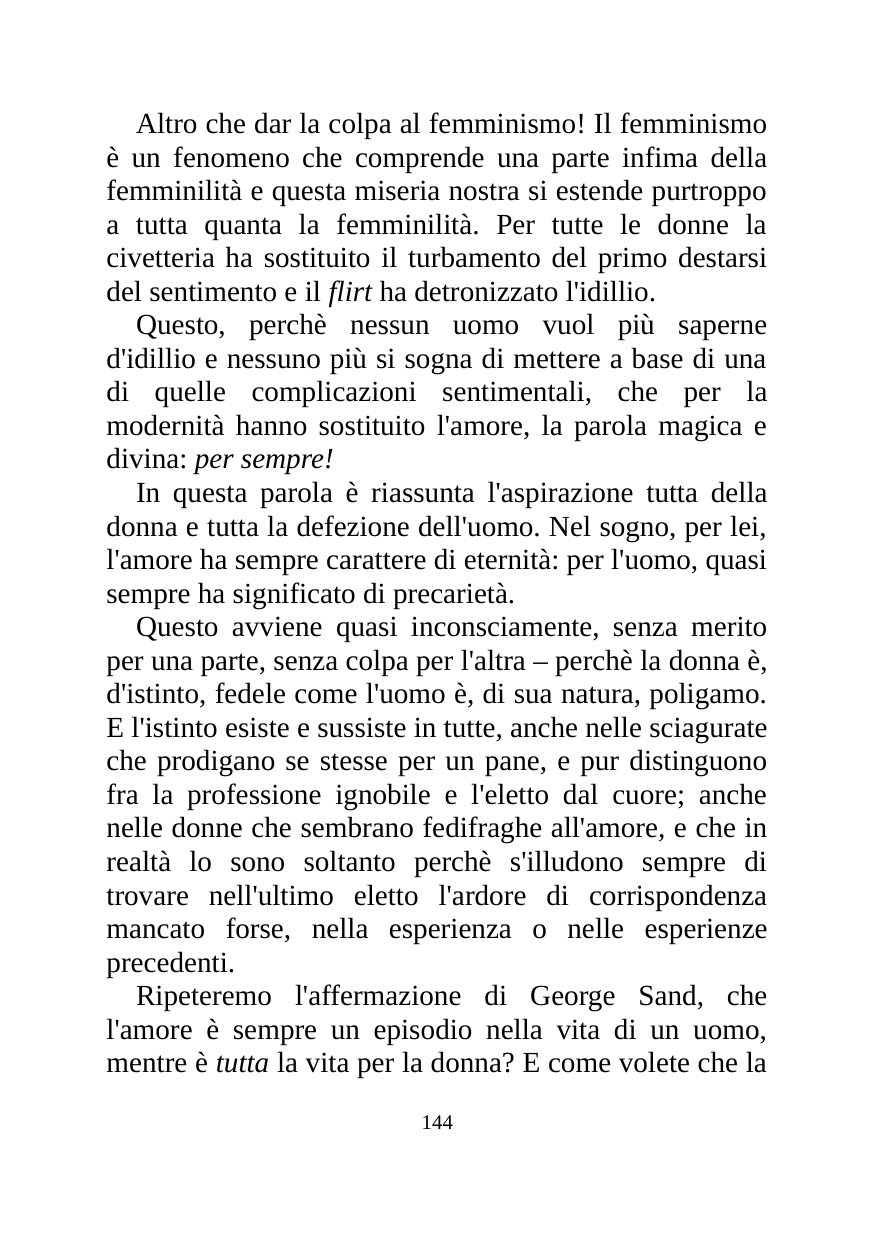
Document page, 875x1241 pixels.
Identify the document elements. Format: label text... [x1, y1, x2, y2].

text Questo, perchè nessun uomo vuol più saperne d'idillio e nessuno più si sogna di mettere a base di una di quelle complicazioni sentimentali, che per la modernità hanno sostituito l'amore, la parola magica e divina: per sempre! [106, 307, 768, 475]
text In questa parola è riassunta l'aspirazione tutta della donna e tutta la defezione dell'uomo. Nel sogno, per lei, l'amore ha sempre carattere di eternità: per l'uomo, quasi sempre ha significato di precarietà. [106, 475, 768, 609]
text Ripeteremo l'affermazione di George Sand, che l'amore è sempre un episodio nella vita di un uomo, mentre è tutta la vita per la donna? E come volete che la [106, 978, 768, 1079]
text Altro che dar la colpa al femminismo! Il femminismo è un fenomeno che comprende una parte infima della femminilità e questa miseria nostra si estende purtroppo a tutta quanta la femminilità. Per tutte le donne la civetteria ha sostituito il turbamento del primo destarsi del sentimento e il flirt ha detronizzato l'idillio. [106, 106, 768, 307]
text Questo avviene quasi inconsciamente, senza merito per una parte, senza colpa per l'altra – perchè la donna è, d'istinto, fedele come l'uomo è, di sua natura, poligamo. E l'istinto esiste e sussiste in tutte, anche nelle sciagurate che prodigano se stesse per un pane, e pur distinguono fra la professione ignobile e l'eletto dal cuore; anche nelle donne che sembrano fedifraghe all'amore, e che in realtà lo sono soltanto perchè s'illudono sempre di trovare nell'ultimo eletto l'ardore di corrispondenza mancato forse, nella esperienza o nelle esperienze precedenti. [106, 609, 768, 978]
